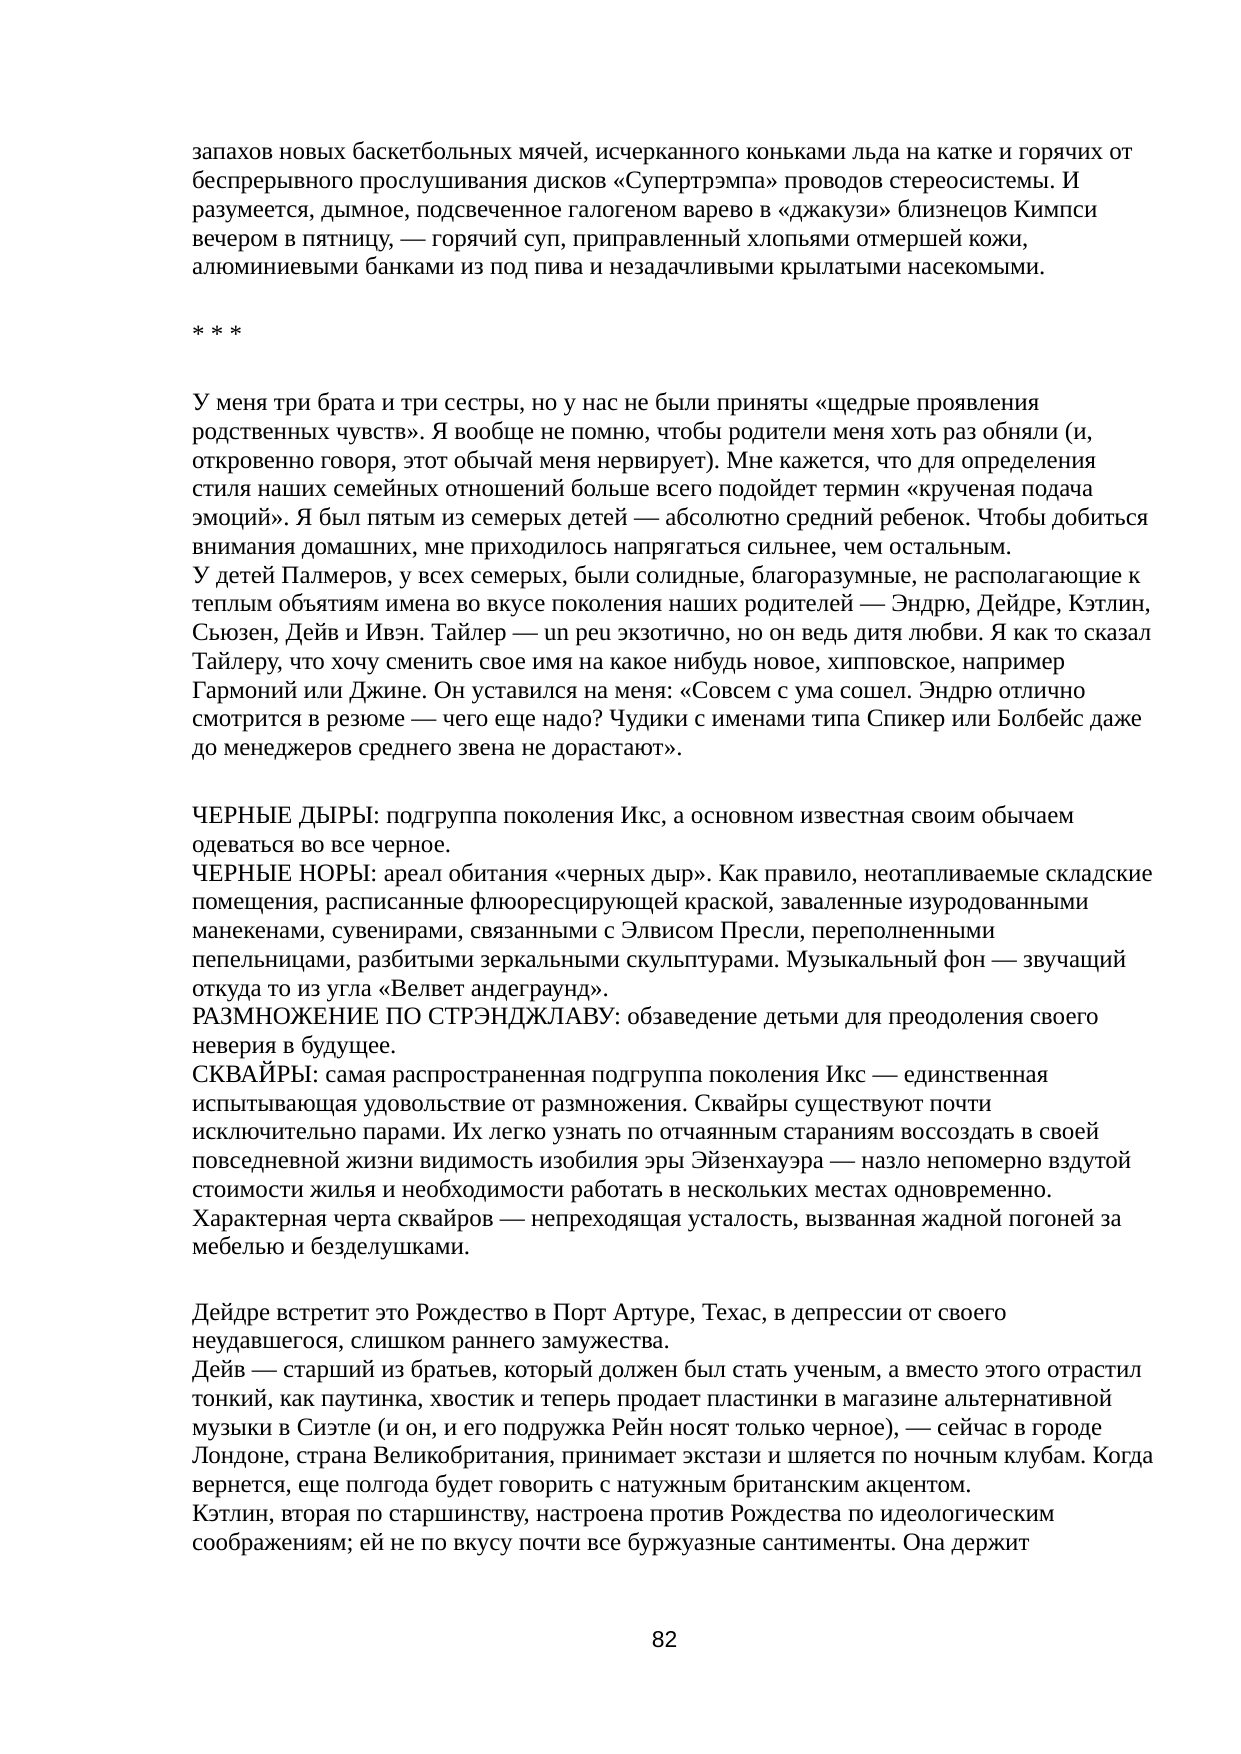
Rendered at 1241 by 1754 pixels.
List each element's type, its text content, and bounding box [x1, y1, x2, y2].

table_header запахов новых баскетбольных мячей, исчерканного коньками льда на катке и горячих от беспрерывного прослушивания дисков «Супертрэмпа» проводов стереосистемы. И разумеется, дымное, подсвеченное галогеном варево в «джакузи» близнецов Кимпси вечером в пятницу, — горячий суп, приправленный хлопьями отмершей кожи, алюминиевыми банками из под пива и незадачливыми крылатыми насекомыми. * * * У меня три брата и три сестры, но у нас не были приняты «щедрые проявления родственных чувств». Я вообще не помню, чтобы родители меня хоть раз обняли (и, откровенно говоря, этот обычай меня нервирует). Мне кажется, что для определения стиля наших семейных отношений больше всего подойдет термин «крученая подача эмоций». Я был пятым из семерых детей — абсолютно средний ребенок. Чтобы добиться внимания домашних, мне приходилось напрягаться сильнее, чем остальным. У детей Палмеров, у всех семерых, были солидные, благоразумные, не располагающие к теплым объятиям имена во вкусе поколения наших родителей — Эндрю, Дейдре, Кэтлин, Сьюзен, Дейв и Ивэн. Тайлер — un peu экзотично, но он ведь дитя любви. Я как то сказал Тайлеру, что хочу сменить свое имя на какое нибудь новое, хипповское, например Гармоний или Джине. Он уставился на меня: «Совсем с ума сошел. Эндрю отлично смотрится в резюме — чего еще надо? Чудики с именами типа Спикер или Болбейс даже до менеджеров среднего звена не дорастают». ЧЕРНЫЕ ДЫРЫ: подгруппа поколения Икс, а основном известная своим обычаем одеваться во все черное. ЧЕРНЫЕ НОРЫ: ареал обитания «черных дыр». Как правило, неотапливаемые складские помещения, расписанные флюоресцирующей краской, заваленные изуродованными манекенами, сувенирами, связанными с Элвисом Пресли, переполненными пепельницами, разбитыми зеркальными скульптурами. Музыкальный фон — звучащий откуда то из угла «Велвет андеграунд». РАЗМНОЖЕНИЕ ПО СТРЭНДЖЛАВУ: обзаведение детьми для преодоления своего неверия в будущее. СКВАЙРЫ: самая распространенная подгруппа поколения Икс — единственная испытывающая удовольствие от размножения. Сквайры существуют почти исключительно парами. Их легко узнать по отчаянным стараниям воссоздать в своей повседневной жизни видимость изобилия эры Эйзенхауэра — назло непомерно вздутой стоимости жилья и необходимости работать в нескольких местах одновременно. Характерная черта сквайров — непреходящая усталость, вызванная жадной погоней за мебелью и безделушками. Дейдре встретит это Рождество в Порт Артуре, Техас, в депрессии от своего неудавшегося, слишком раннего замужества. Дейв — старший из братьев, который должен был стать ученым, а вместо этого отрастил тонкий, как паутинка, хвостик и теперь продает пластинки в магазине альтернативной музыки в Сиэтле (и он, и его подружка Рейн носят только черное), — сейчас в городе Лондоне, страна Великобритания, принимает экстази и шляется по ночным клубам. Когда вернется, еще полгода будет говорить с натужным британским акцентом. Кэтлин, вторая по старшинству, настроена против Рождества по идеологическим соображениям; ей не по вкусу почти все буржуазные сантименты. Она держит [184, 118, 1166, 1563]
